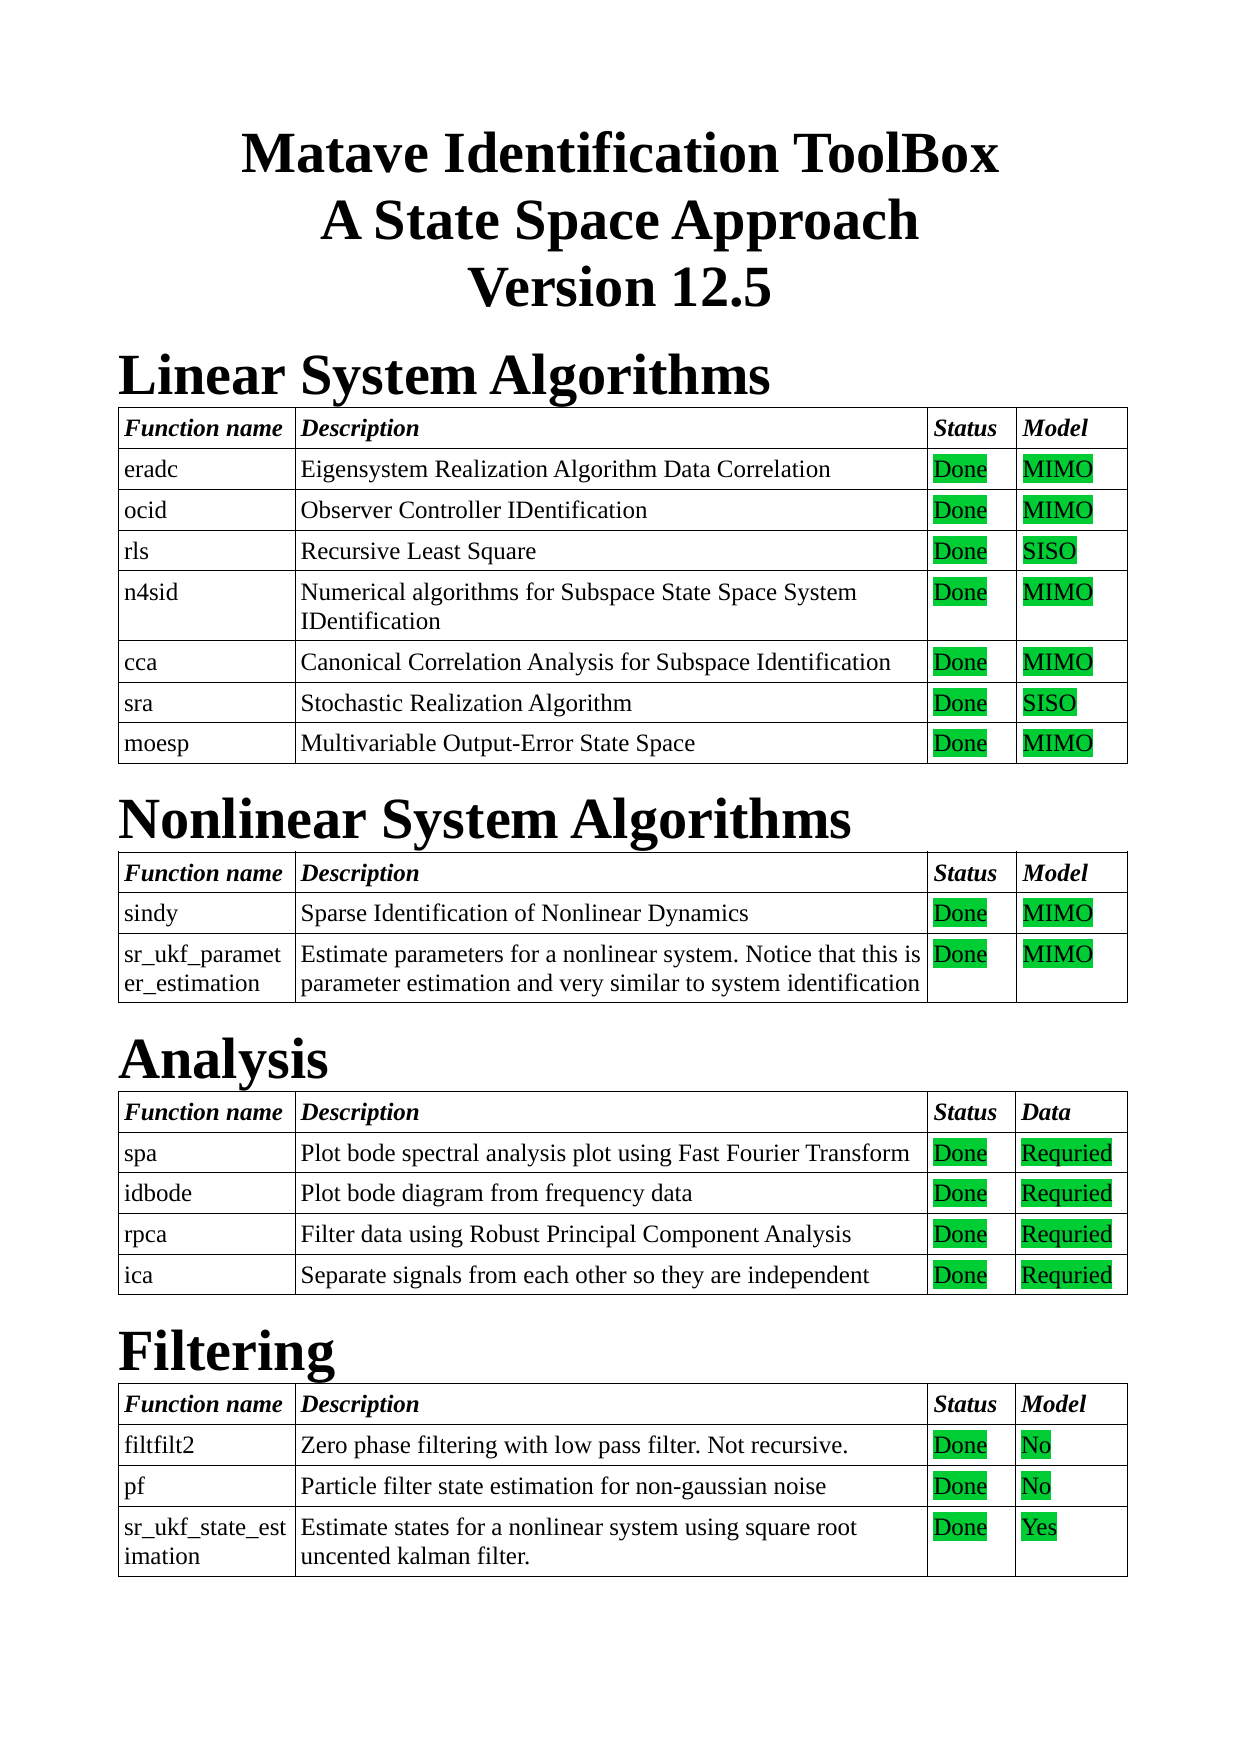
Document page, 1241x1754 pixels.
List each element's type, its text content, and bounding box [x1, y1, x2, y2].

table_header Status [928, 853, 1016, 892]
table_cell MIMO [1017, 893, 1127, 933]
table_header Function name [119, 408, 295, 448]
table_cell sr_ukf_state_estimation [119, 1507, 295, 1576]
table_cell Zero phase filtering with low pass filter. Not recursive. [296, 1425, 927, 1465]
table_header Status [928, 408, 1016, 448]
subtitle Analysis [118, 1024, 1122, 1091]
table_cell idbode [119, 1173, 295, 1213]
table_cell No [1016, 1466, 1127, 1506]
table_cell Done [928, 893, 1016, 933]
table_cell Recursive Least Square [296, 531, 927, 570]
table_cell Estimate states for a nonlinear system using square root uncented kalman filter. [296, 1507, 927, 1576]
table_cell Yes [1016, 1507, 1127, 1576]
table_cell Particle filter state estimation for non-gaussian noise [296, 1466, 927, 1506]
table_header Function name [119, 853, 295, 892]
table_cell Done [928, 490, 1016, 529]
table_cell pf [119, 1466, 295, 1506]
table_header Model [1017, 408, 1127, 448]
table_cell sra [119, 683, 295, 722]
table_header Model [1016, 1384, 1127, 1424]
table_cell Requried [1016, 1173, 1127, 1213]
subtitle Nonlinear System Algorithms [118, 784, 1122, 851]
table_cell MIMO [1017, 490, 1127, 529]
table_cell Done [928, 1173, 1015, 1213]
table_header Description [296, 1092, 927, 1131]
table_header Description [296, 1384, 927, 1424]
table_cell Plot bode spectral analysis plot using Fast Fourier Transform [296, 1133, 927, 1172]
table_cell SISO [1017, 531, 1127, 570]
table_cell Done [928, 1133, 1015, 1172]
table_cell MIMO [1017, 571, 1127, 640]
table_cell Estimate parameters for a nonlinear system. Notice that this is parameter estimation and very similar to system identification [296, 934, 927, 1002]
table_cell ocid [119, 490, 295, 529]
table_cell Done [928, 1255, 1015, 1294]
table_cell Sparse Identification of Nonlinear Dynamics [296, 893, 927, 933]
table_cell Observer Controller IDentification [296, 490, 927, 529]
table_header Description [296, 853, 927, 892]
table_cell eradc [119, 449, 295, 489]
table_cell Done [928, 571, 1016, 640]
table_cell Done [928, 683, 1016, 722]
table_header Description [296, 408, 927, 448]
table_cell Eigensystem Realization Algorithm Data Correlation [296, 449, 927, 489]
table_header Function name [119, 1384, 295, 1424]
table_cell cca [119, 641, 295, 681]
table_cell MIMO [1017, 449, 1127, 489]
table_cell moesp [119, 723, 295, 763]
table_cell n4sid [119, 571, 295, 640]
table_header Data [1016, 1092, 1127, 1131]
subtitle Linear System Algorithms [118, 340, 1122, 407]
table_cell Done [928, 531, 1016, 570]
table_header Status [928, 1092, 1015, 1131]
table_cell Done [928, 1214, 1015, 1254]
table_cell Stochastic Realization Algorithm [296, 683, 927, 722]
table_header Function name [119, 1092, 295, 1131]
table_header Model [1017, 853, 1127, 892]
table_cell rpca [119, 1214, 295, 1254]
table_cell SISO [1017, 683, 1127, 722]
table_cell Canonical Correlation Analysis for Subspace Identification [296, 641, 927, 681]
table_cell Done [928, 934, 1016, 1002]
table_cell Requried [1016, 1214, 1127, 1254]
table_cell spa [119, 1133, 295, 1172]
table_cell Multivariable Output-Error State Space [296, 723, 927, 763]
table_cell Done [928, 1507, 1015, 1576]
table_cell sr_ukf_parameter_estimation [119, 934, 295, 1002]
table_cell Requried [1016, 1255, 1127, 1294]
subtitle Version 12.5 [118, 252, 1122, 319]
table_cell No [1016, 1425, 1127, 1465]
table_cell Done [928, 641, 1016, 681]
table_cell filtfilt2 [119, 1425, 295, 1465]
table_cell Filter data using Robust Principal Component Analysis [296, 1214, 927, 1254]
table_cell Done [928, 723, 1016, 763]
table_cell Plot bode diagram from frequency data [296, 1173, 927, 1213]
table_cell Done [928, 1425, 1015, 1465]
table_cell ica [119, 1255, 295, 1294]
table_header Status [928, 1384, 1015, 1424]
table_cell Numerical algorithms for Subspace State Space System IDentification [296, 571, 927, 640]
table_cell Done [928, 449, 1016, 489]
table_cell MIMO [1017, 723, 1127, 763]
table_cell sindy [119, 893, 295, 933]
table_cell Done [928, 1466, 1015, 1506]
table_cell MIMO [1017, 934, 1127, 1002]
subtitle A State Space Approach [118, 185, 1122, 252]
subtitle Filtering [118, 1316, 1122, 1383]
table_cell rls [119, 531, 295, 570]
table_cell MIMO [1017, 641, 1127, 681]
subtitle Matave Identification ToolBox [118, 118, 1122, 185]
table_cell Requried [1016, 1133, 1127, 1172]
table_cell Separate signals from each other so they are independent [296, 1255, 927, 1294]
